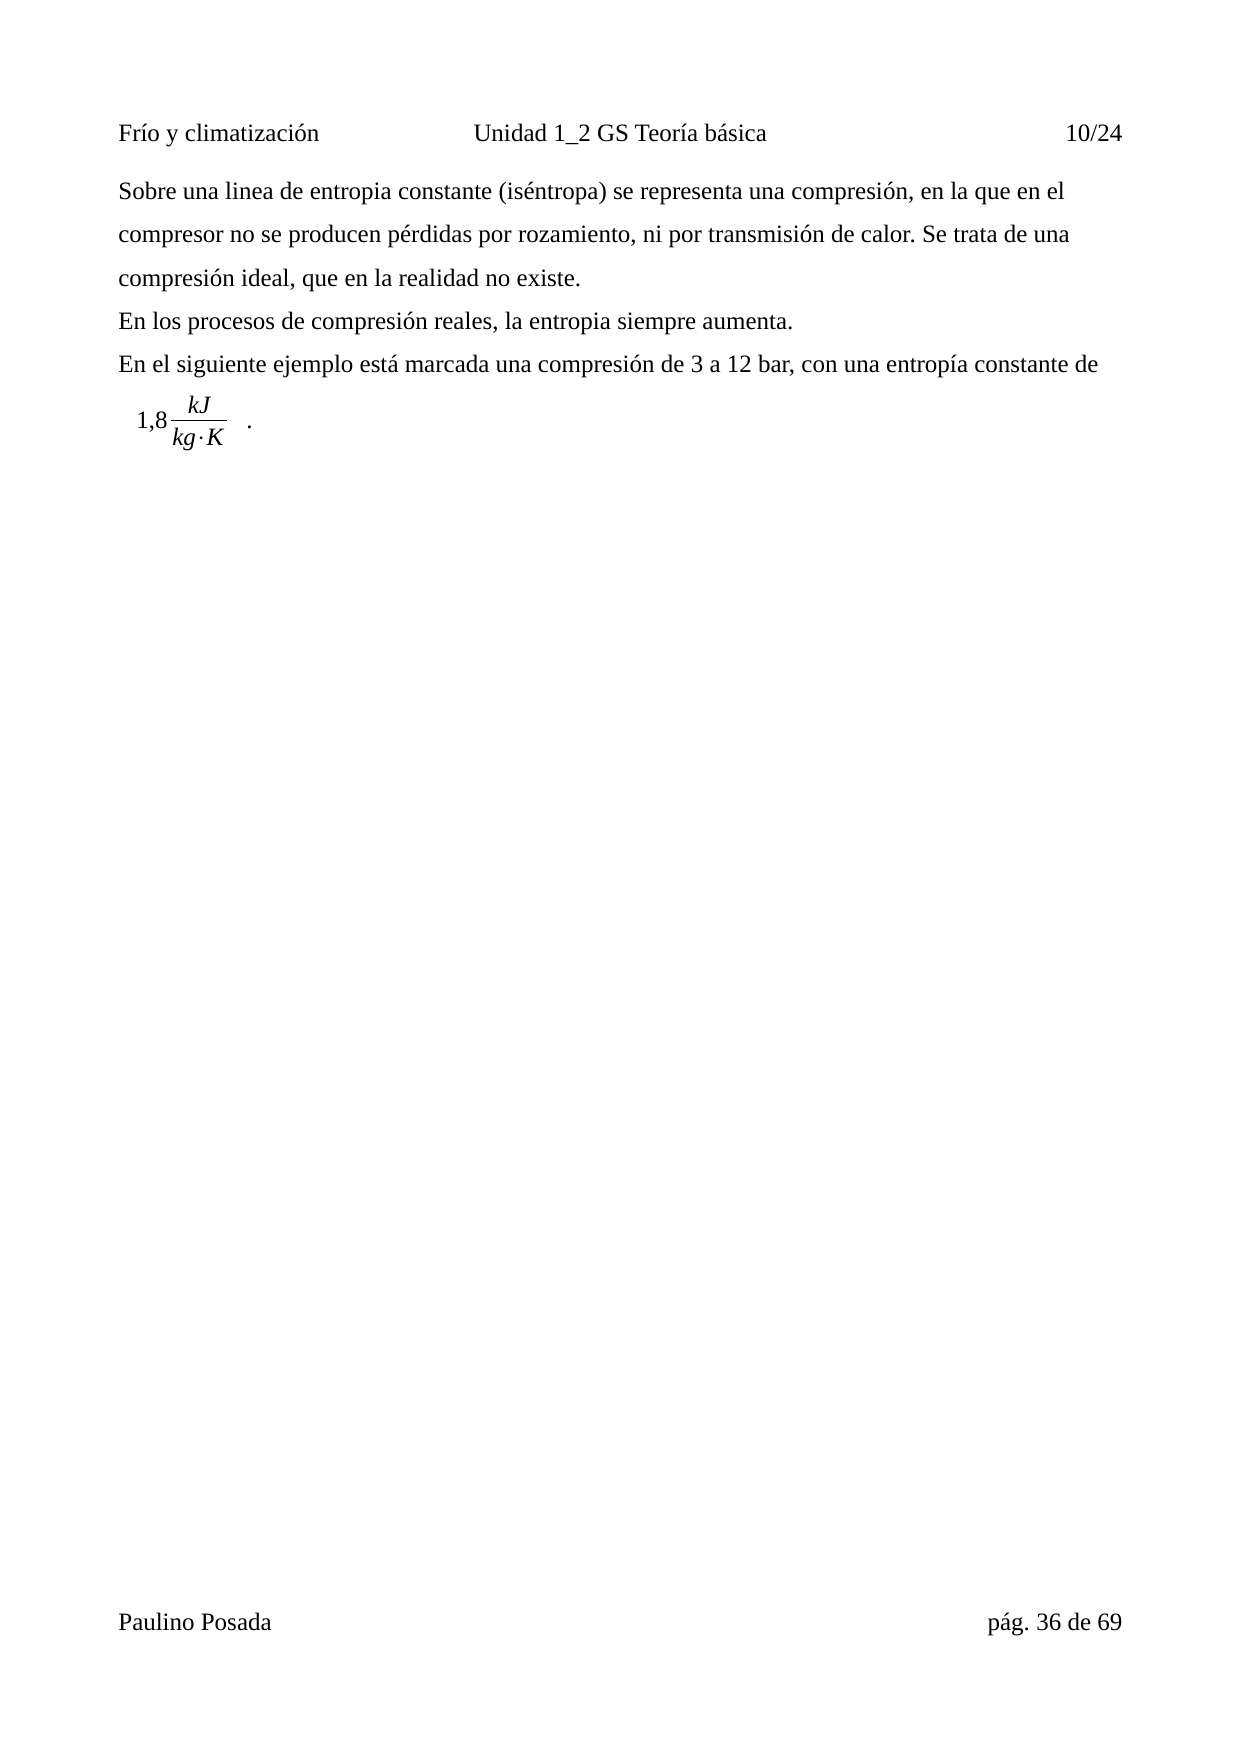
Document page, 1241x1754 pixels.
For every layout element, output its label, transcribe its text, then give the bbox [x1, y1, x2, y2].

text En el siguiente ejemplo está marcada una compresión de 3 a 12 bar, con una entropía constante de . [118, 349, 1122, 451]
text Sobre una linea de entropia constante (iséntropa) se representa una compresión, en la que en el compresor no se producen pérdidas por rozamiento, ni por transmisión de calor. Se trata de una compresión ideal, que en la realidad no existe. [118, 176, 1122, 291]
text En los procesos de compresión reales, la entropia siempre aumenta. [118, 306, 1122, 334]
